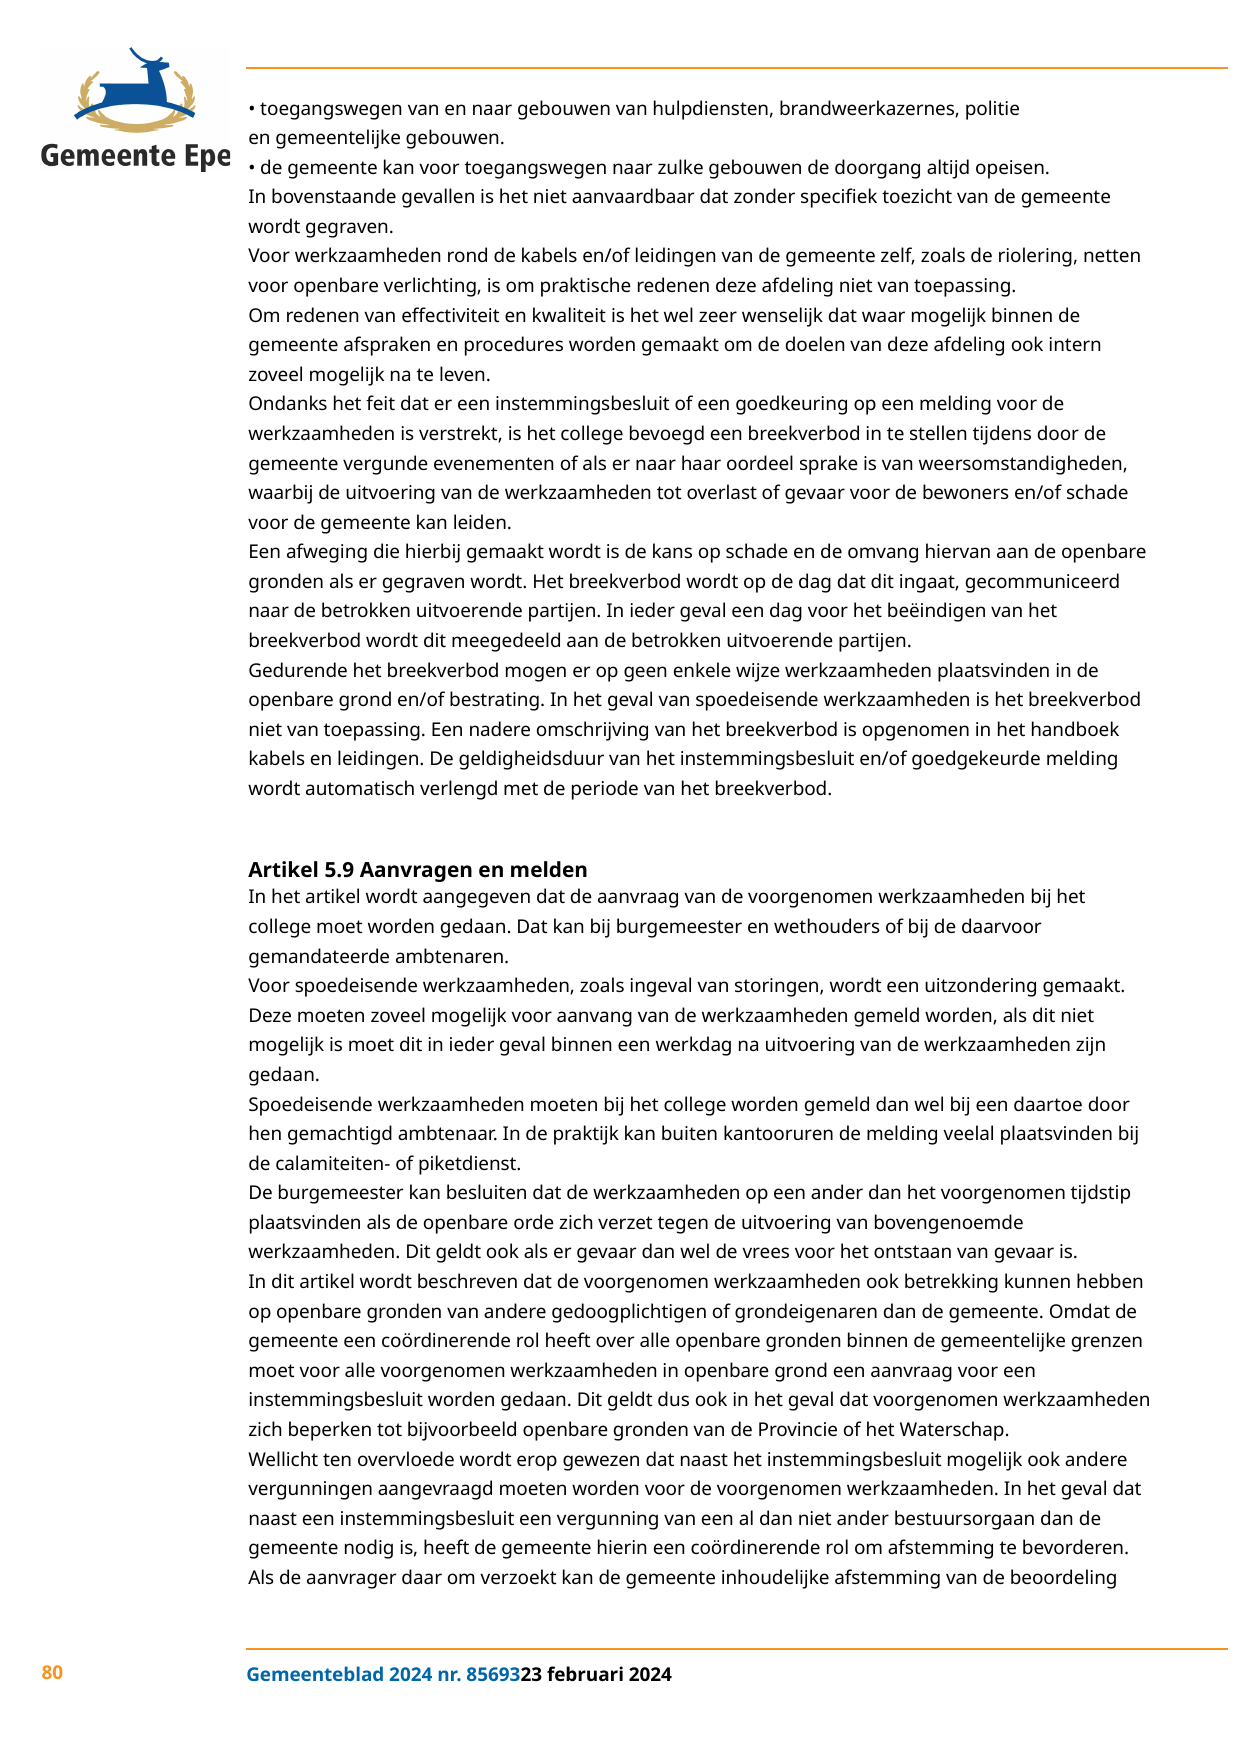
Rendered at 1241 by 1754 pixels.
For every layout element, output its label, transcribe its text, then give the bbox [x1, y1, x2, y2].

text en gemeentelijke gebouwen. [248, 124, 1152, 150]
text Een afweging die hierbij gemaakt wordt is de kans op schade en de omvang hiervan aan de openbare gronden als er gegraven wordt. Het breekverbod wordt op de dag dat dit ingaat, gecommuniceerd naar de betrokken uitvoerende partijen. In ieder geval een dag voor het beëindigen van het breekverbod wordt dit meegedeeld aan de betrokken uitvoerende partijen. [248, 538, 1152, 653]
text In dit artikel wordt beschreven dat de voorgenomen werkzaamheden ook betrekking kunnen hebben op openbare gronden van andere gedoogplichtigen of grondeigenaren dan de gemeente. Omdat de gemeente een coördinerende rol heeft over alle openbare gronden binnen de gemeentelijke grenzen moet voor alle voorgenomen werkzaamheden in openbare grond een aanvraag voor een instemmingsbesluit worden gedaan. Dit geldt dus ook in het geval dat voorgenomen werkzaamheden zich beperken tot bijvoorbeeld openbare gronden van de Provincie of het Waterschap. [248, 1268, 1152, 1442]
text Om redenen van effectiviteit en kwaliteit is het wel zeer wenselijk dat waar mogelijk binnen de gemeente afspraken en procedures worden gemaakt om de doelen van deze afdeling ook intern zoveel mogelijk na te leven. [248, 302, 1152, 387]
text • de gemeente kan voor toegangswegen naar zulke gebouwen de doorgang altijd opeisen. [248, 154, 1152, 180]
text In het artikel wordt aangegeven dat de aanvraag van de voorgenomen werkzaamheden bij het college moet worden gedaan. Dat kan bij burgemeester en wethouders of bij de daarvoor gemandateerde ambtenaren. [248, 884, 1152, 968]
text • toegangswegen van en naar gebouwen van hulpdiensten, brandweerkazernes, politie [248, 95, 1152, 121]
text De burgemeester kan besluiten dat de werkzaamheden op een ander dan het voorgenomen tijdstip plaatsvinden als de openbare orde zich verzet tegen de uitvoering van bovengenoemde werkzaamheden. Dit geldt ook als er gevaar dan wel de vrees voor het ontstaan van gevaar is. [248, 1179, 1152, 1264]
text Voor spoedeisende werkzaamheden, zoals ingeval van storingen, wordt een uitzondering gemaakt. Deze moeten zoveel mogelijk voor aanvang van de werkzaamheden gemeld worden, als dit niet mogelijk is moet dit in ieder geval binnen een werkdag na uitvoering van de werkzaamheden zijn gedaan. [248, 972, 1152, 1087]
text Spoedeisende werkzaamheden moeten bij het college worden gemeld dan wel bij een daartoe door hen gemachtigd ambtenaar. In de praktijk kan buiten kantooruren de melding veelal plaatsvinden bij de calamiteiten- of piketdienst. [248, 1091, 1152, 1176]
text Als de aanvrager daar om verzoekt kan de gemeente inhoudelijke afstemming van de beoordeling [248, 1564, 1152, 1590]
picture [41, 47, 231, 172]
text Gedurende het breekverbod mogen er op geen enkele wijze werkzaamheden plaatsvinden in de openbare grond en/of bestrating. In het geval van spoedeisende werkzaamheden is het breekverbod niet van toepassing. Een nadere omschrijving van het breekverbod is opgenomen in het handboek kabels en leidingen. De geldigheidsduur van het instemmingsbesluit en/of goedgekeurde melding wordt automatisch verlengd met de periode van het breekverbod. [248, 657, 1152, 801]
text Ondanks het feit dat er een instemmingsbesluit of een goedkeuring op een melding voor de werkzaamheden is verstrekt, is het college bevoegd een breekverbod in te stellen tijdens door de gemeente vergunde evenementen of als er naar haar oordeel sprake is van weersomstandigheden, waarbij de uitvoering van de werkzaamheden tot overlast of gevaar voor de bewoners en/of schade voor de gemeente kan leiden. [248, 391, 1152, 535]
text In bovenstaande gevallen is het niet aanvaardbaar dat zonder specifiek toezicht van de gemeente wordt gegraven. [248, 183, 1152, 239]
text Voor werkzaamheden rond de kabels en/of leidingen van de gemeente zelf, zoals de riolering, netten voor openbare verlichting, is om praktische redenen deze afdeling niet van toepassing. [248, 243, 1152, 298]
text Wellicht ten overvloede wordt erop gewezen dat naast het instemmingsbesluit mogelijk ook andere vergunningen aangevraagd moeten worden voor de voorgenomen werkzaamheden. In het geval dat naast een instemmingsbesluit een vergunning van een al dan niet ander bestuursorgaan dan de gemeente nodig is, heeft de gemeente hierin een coördinerende rol om afstemming te bevorderen. [248, 1446, 1152, 1560]
text Artikel 5.9 Aanvragen en melden [248, 855, 1152, 884]
